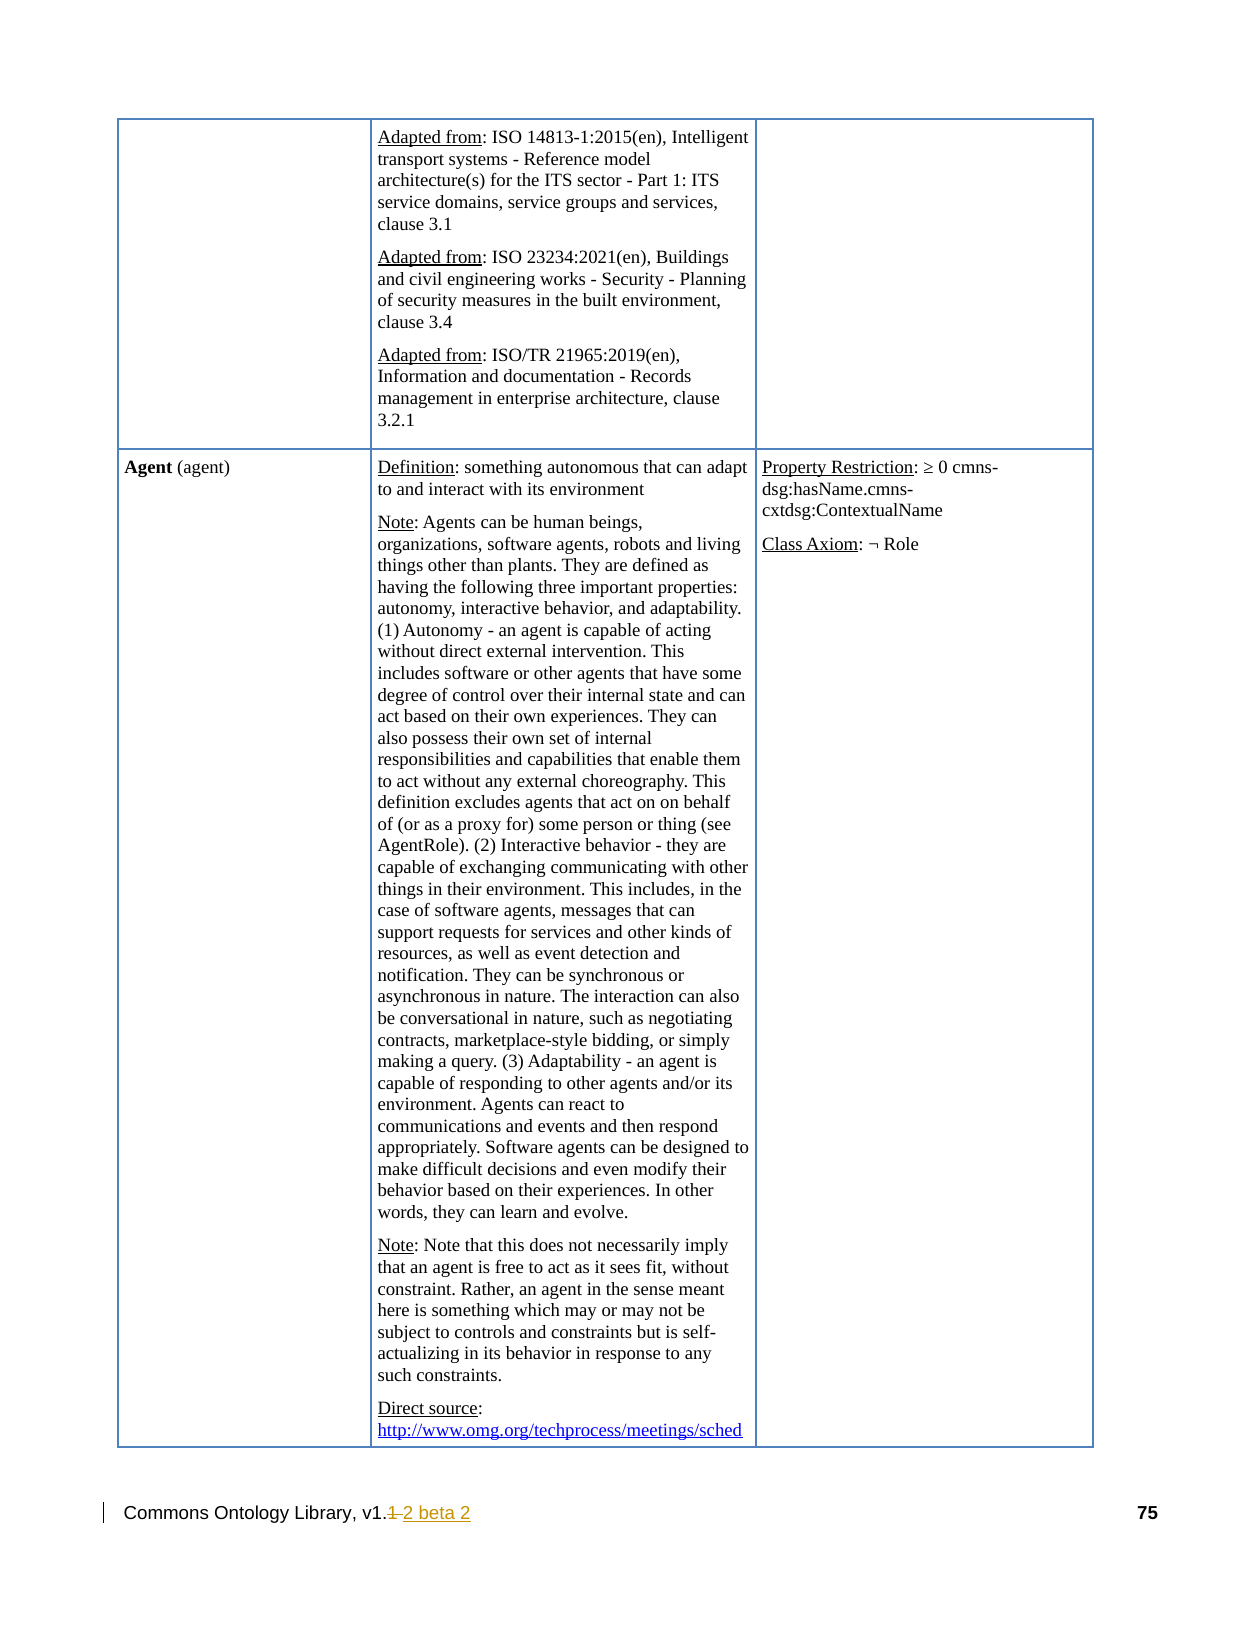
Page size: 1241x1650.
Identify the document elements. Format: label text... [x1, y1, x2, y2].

table_cell Property Restriction: ≥ 0 cmns-dsg:hasName.cmns-cxtdsg:ContextualName Class Axiom: ¬ Role [757, 450, 1092, 1446]
table_cell [757, 120, 1092, 448]
table_cell Definition: something autonomous that can adapt to and interact with its environment Note: Agents can be human beings, organizations, software agents, robots and living things other than plants. They are defined as having the following three important properties: autonomy, interactive behavior, and adaptability. (1) Autonomy - an agent is capable of acting without direct external intervention. This includes software or other agents that have some degree of control over their internal state and can act based on their own experiences. They can also possess their own set of internal responsibilities and capabilities that enable them to act without any external choreography. This definition excludes agents that act on on behalf of (or as a proxy for) some person or thing (see AgentRole). (2) Interactive behavior - they are capable of exchanging communicating with other things in their environment. This includes, in the case of software agents, messages that can support requests for services and other kinds of resources, as well as event detection and notification. They can be synchronous or asynchronous in nature. The interaction can also be conversational in nature, such as negotiating contracts, marketplace-style bidding, or simply making a query. (3) Adaptability - an agent is capable of responding to other agents and/or its environment. Agents can react to communications and events and then respond appropriately. Software agents can be designed to make difficult decisions and even modify their behavior based on their experiences. In other words, they can learn and evolve. Note: Note that this does not necessarily imply that an agent is free to act as it sees fit, without constraint. Rather, an agent in the sense meant here is something which may or may not be subject to controls and constraints but is self-actualizing in its behavior in response to any such constraints. Direct source: http://www.omg.org/techprocess/meetings/sched [372, 450, 755, 1446]
table_cell [119, 120, 370, 448]
table_cell Adapted from: ISO 14813-1:2015(en), Intelligent transport systems - Reference model architecture(s) for the ITS sector - Part 1: ITS service domains, service groups and services, clause 3.1 Adapted from: ISO 23234:2021(en), Buildings and civil engineering works - Security - Planning of security measures in the built environment, clause 3.4 Adapted from: ISO/TR 21965:2019(en), Information and documentation - Records management in enterprise architecture, clause 3.2.1 [372, 120, 755, 448]
table_cell Agent (agent) [119, 450, 370, 1446]
